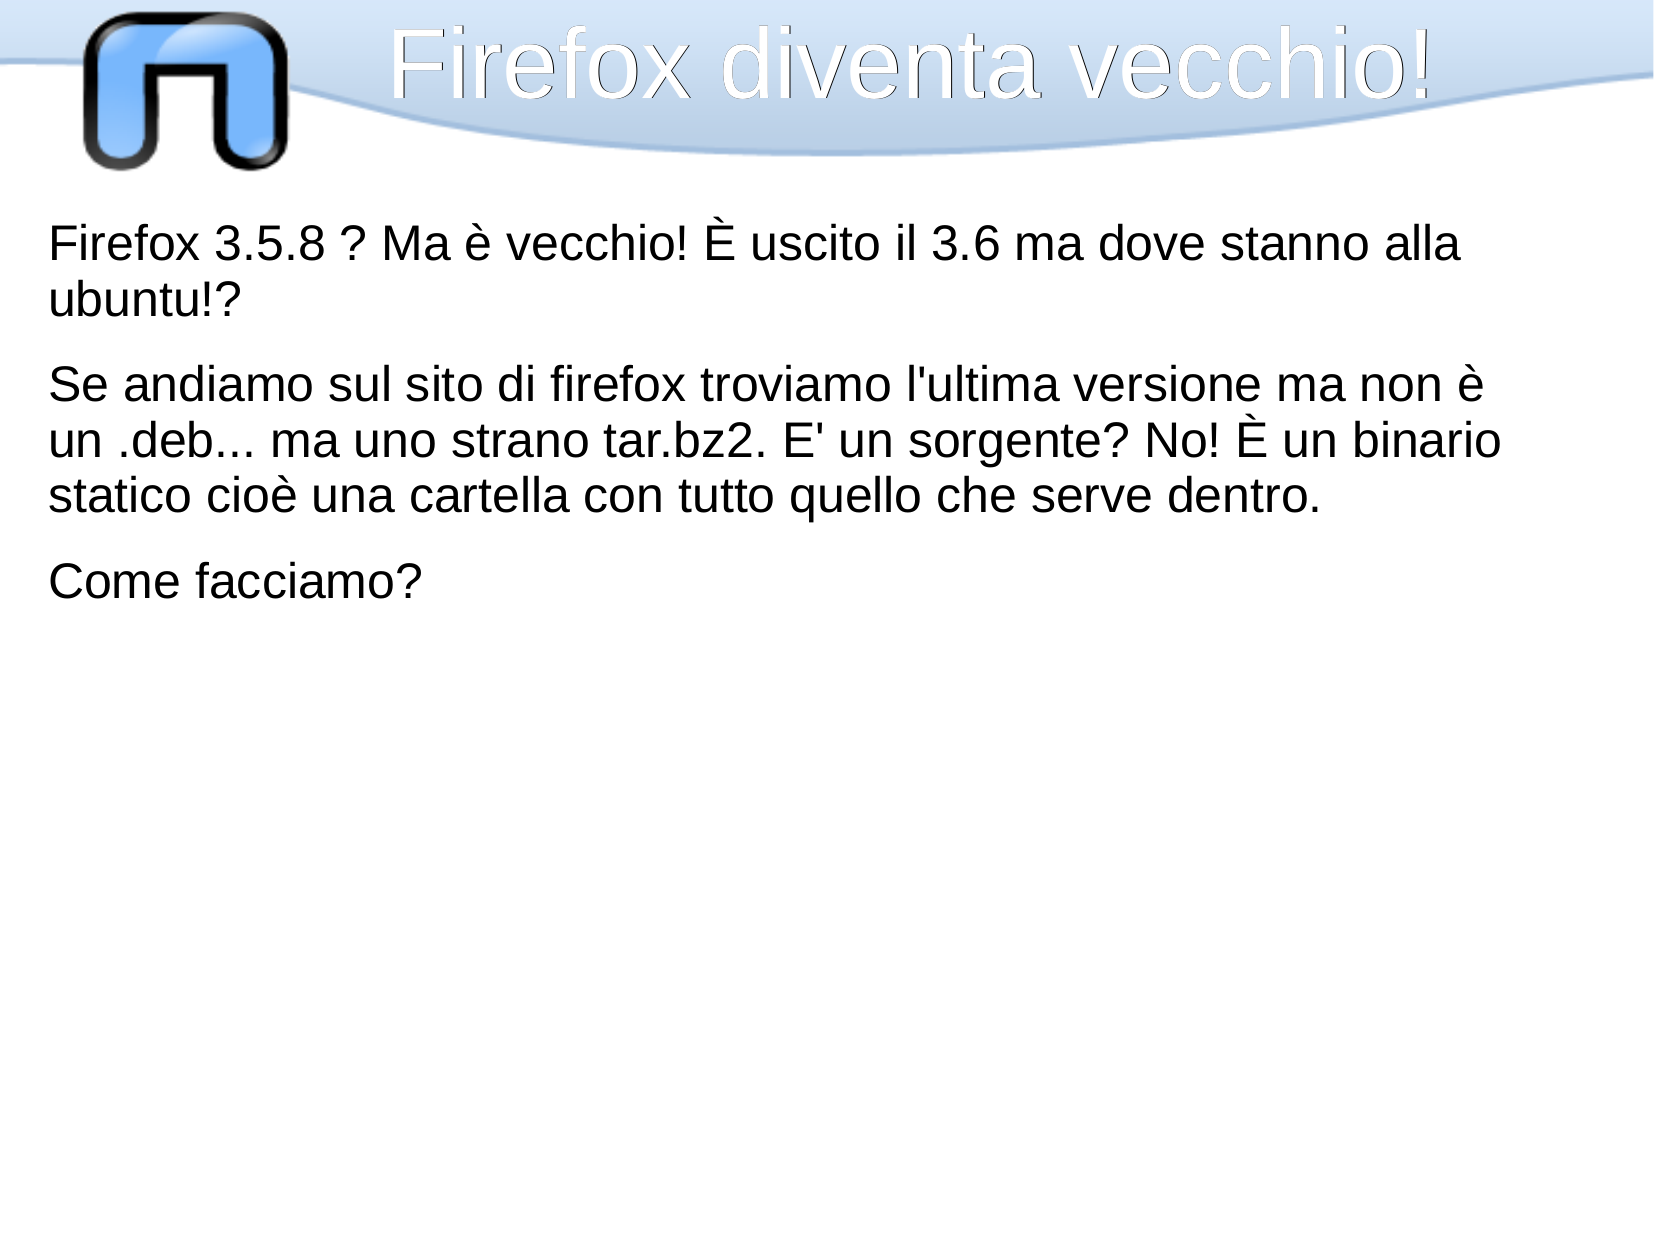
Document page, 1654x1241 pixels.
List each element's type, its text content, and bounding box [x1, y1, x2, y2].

list Firefox 3.5.8 ? Ma è vecchio! È uscito il 3.6 ma dove stanno alla ubuntu!? Se andiamo sul sito di firefox troviamo l'ultima versione ma non è un .deb... ma uno strano tar.bz2. E' un sorgente? No! È un binario statico cioè una cartella con tutto quello che serve dentro. Come facciamo? [0, 209, 1654, 1241]
text_box Firefox diventa vecchio! [325, 0, 1498, 140]
picture [0, 0, 1654, 209]
